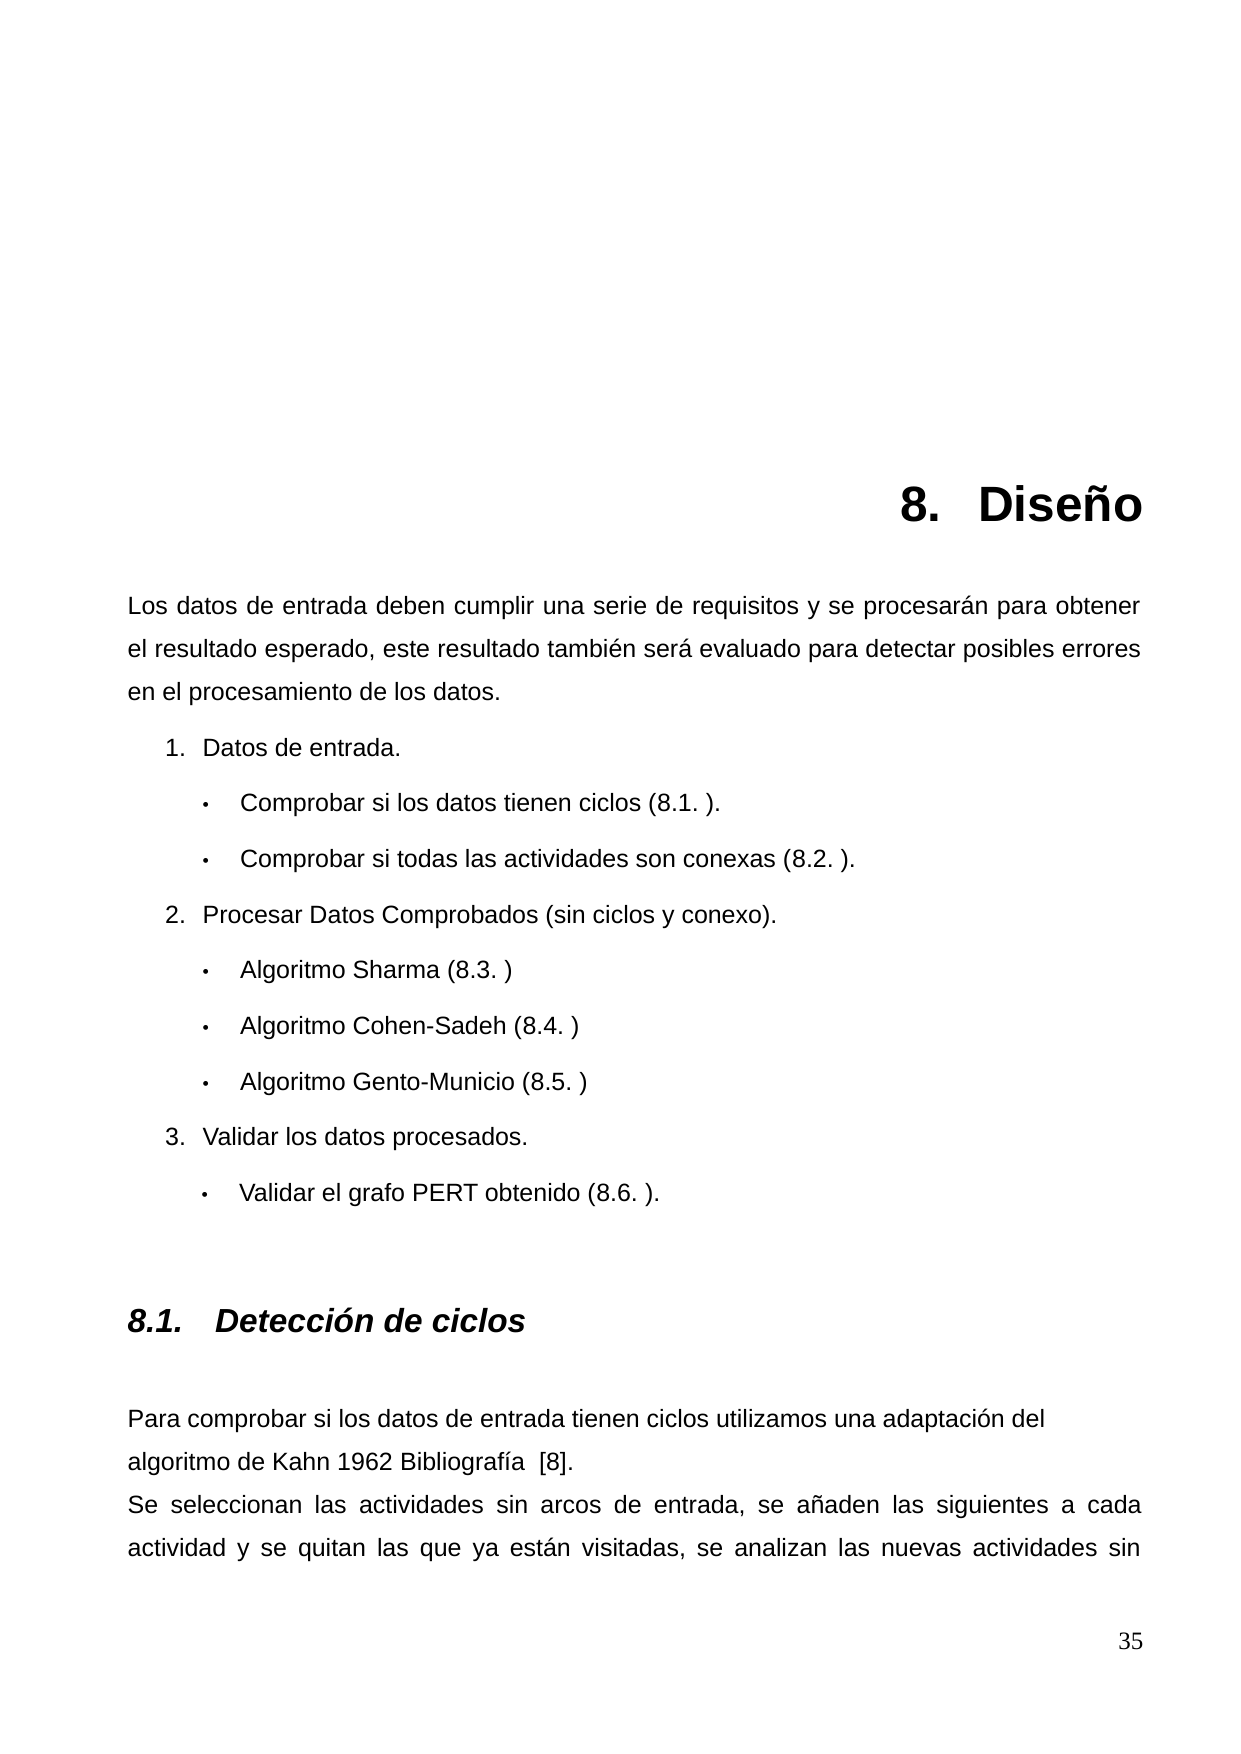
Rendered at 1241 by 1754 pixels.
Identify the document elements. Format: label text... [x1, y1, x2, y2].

list Algoritmo Gento-Municio (8.5) [202, 1067, 1143, 1095]
list Comprobar si los datos tienen ciclos (8.1). [202, 788, 1143, 817]
text Los datos de entrada deben cumplir una serie de requisitos y se procesarán para obtener el resultado esperado, este resultado también será evaluado para detectar posibles errores en el procesamiento de los datos. [127, 591, 1143, 706]
subtitle Diseño [127, 475, 1143, 532]
list Validar el grafo PERT obtenido (8.6). [201, 1178, 1143, 1207]
list Algoritmo Cohen-Sadeh (8.4) [202, 1011, 1143, 1040]
list Datos de entrada. [165, 733, 1143, 762]
list Validar los datos procesados. [165, 1122, 1143, 1151]
list Comprobar si todas las actividades son conexas (8.2). [202, 844, 1143, 873]
text Para comprobar si los datos de entrada tienen ciclos utilizamos una adaptación del algoritmo de Kahn 1962 Bibliografía [8]. [127, 1404, 1143, 1476]
list Procesar Datos Comprobados (sin ciclos y conexo). [165, 900, 1143, 928]
text Se seleccionan las actividades sin arcos de entrada, se añaden las siguientes a cada actividad y se quitan las que ya están visitadas, se analizan las nuevas actividades sin [127, 1490, 1143, 1562]
subtitle Detección de ciclos [127, 1301, 1143, 1339]
list Algoritmo Sharma (8.3) [202, 955, 1143, 984]
